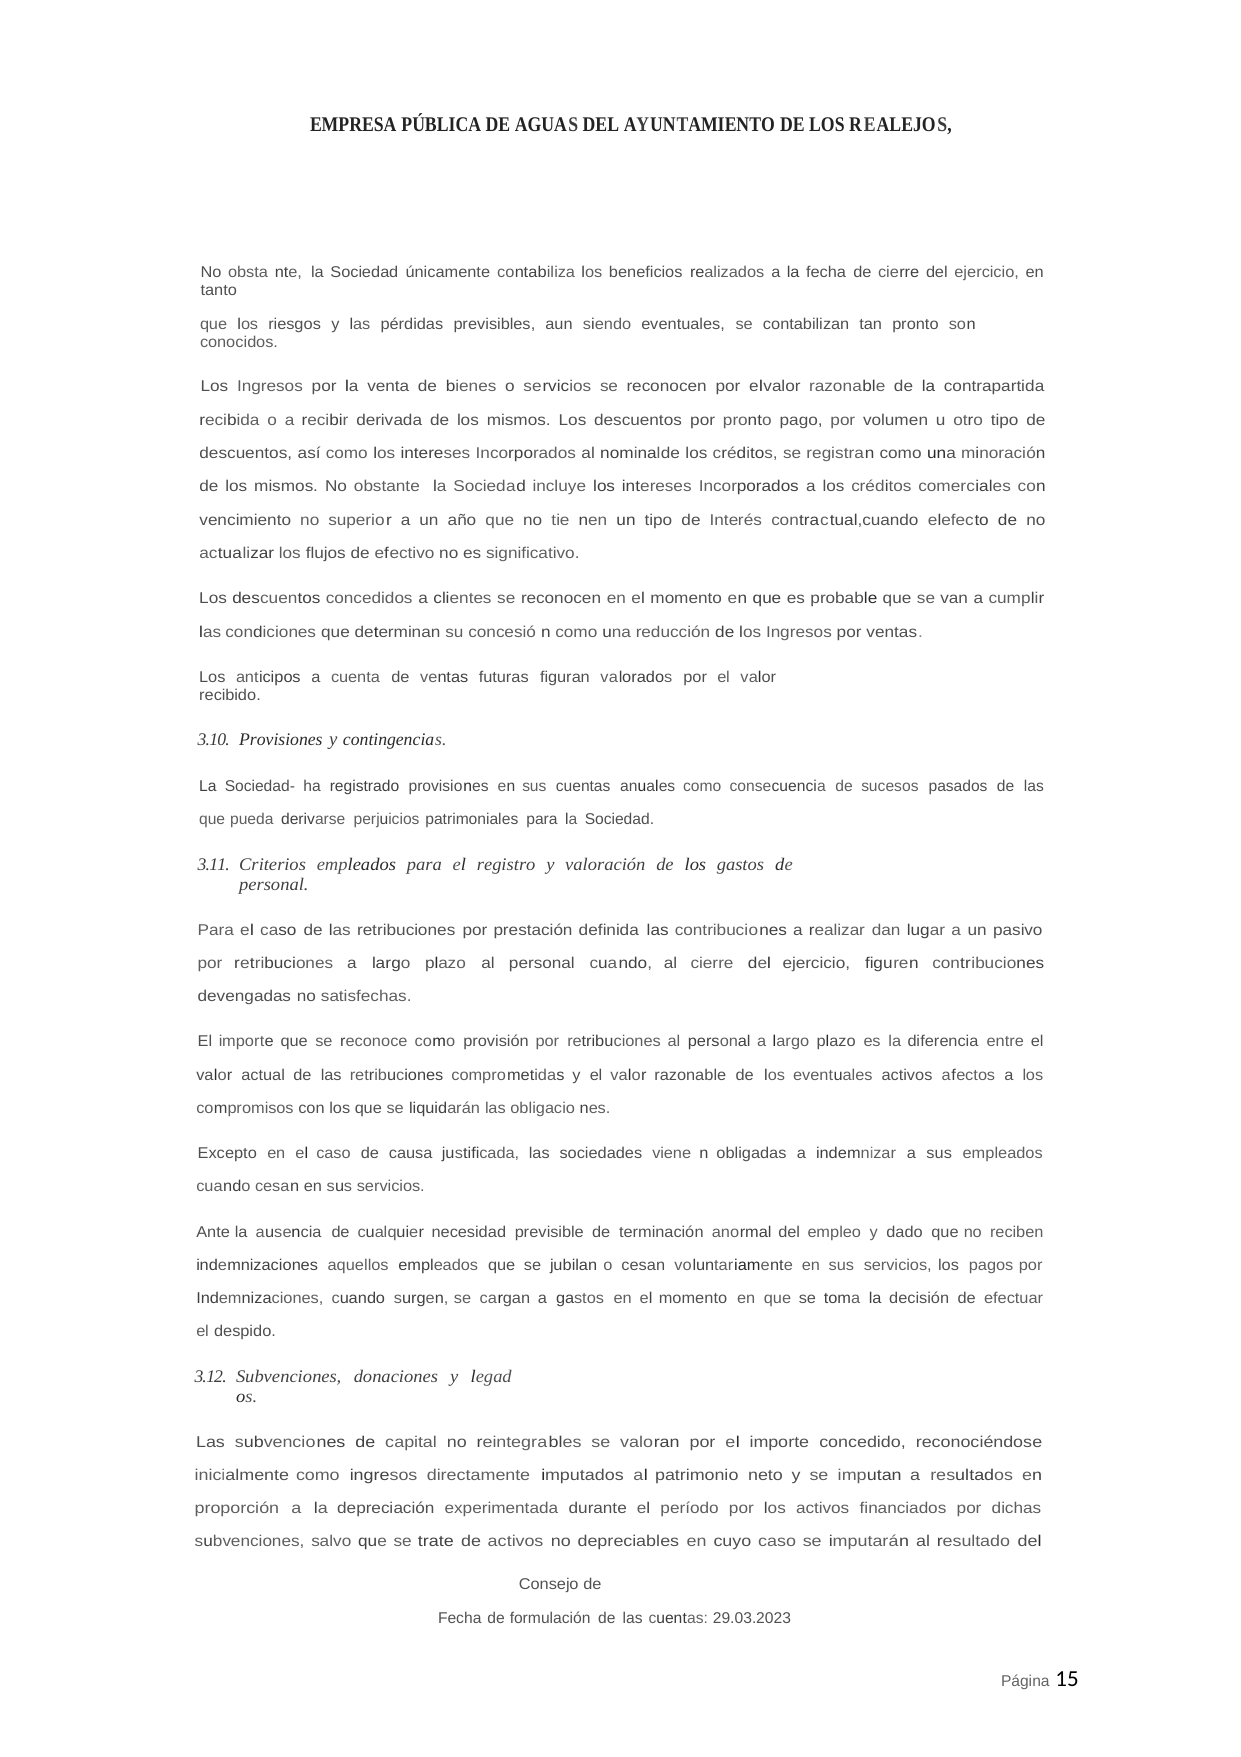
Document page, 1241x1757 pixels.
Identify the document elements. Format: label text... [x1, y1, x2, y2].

text Ante la ausencia de cualquier necesidad previsible de terminación anormal del empleo y dado que no reciben indemnizaciones aquellos empleados que se jubilan o cesan voluntariamente en sus servicios, los pagos por Indemnizaciones, cuando surgen, se cargan a gastos en el momento en que se toma la decisión de efectuar el despido. [196, 1222, 1043, 1340]
text Las subvenciones de capital no reintegrables se valoran por el importe concedido, reconociéndose inicialmente como ingresos directamente imputados al patrimonio neto y se imputan a resultados en proporción a la depreciación experimentada durante el período por los activos financiados por dichas subvenciones, salvo que se trate de activos no depreciables en cuyo caso se imputarán al resultado del [194, 1433, 1042, 1550]
list Criterios empleados para el registro y valoración de los gastos de personal. [197, 853, 793, 894]
text La Sociedad- ha registrado provisiones en sus cuentas anuales como consecuencia de sucesos pasados de las que pueda derivarse perjuicios patrimoniales para la Sociedad. [199, 777, 1044, 828]
text Los Ingresos por la venta de bienes o servicios se reconocen por elvalor razonable de la contrapartida recibida o a recibir derivada de los mismos. Los descuentos por pronto pago, por volumen u otro tipo de descuentos, así como los intereses Incorporados al nominalde los créditos, se registran como una minoración de los mismos. No obstante la Sociedad incluye los intereses Incorporados a los créditos comerciales con vencimiento no superior a un año que no tie nen un tipo de Interés contractual,cuando elefecto de no actualizar los flujos de efectivo no es significativo. [199, 377, 1045, 562]
list Subvenciones, donaciones y legad os. [194, 1366, 512, 1406]
text El importe que se reconoce como provisión por retribuciones al personal a largo plazo es la diferencia entre el valor actual de las retribuciones comprometidas y el valor razonable de los eventuales activos afectos a los compromisos con los que se liquidarán las obligacio nes. [196, 1032, 1044, 1117]
text No obsta nte, la Sociedad únicamente contabiliza los beneficios realizados a la fecha de cierre del ejercicio, en tanto [200, 262, 1044, 298]
text Los anticipos a cuenta de ventas futuras figuran valorados por el valor recibido. [199, 668, 776, 704]
text Los descuentos concedidos a clientes se reconocen en el momento en que es probable que se van a cumplir las condiciones que determinan su concesió n como una reducción de los Ingresos por ventas. [199, 588, 1045, 640]
text Para el caso de las retribuciones por prestación definida las contribuciones a realizar dan lugar a un pasivo por retribuciones a largo plazo al personal cuando, al cierre del ejercicio, figuren contribuciones devengadas no satisfechas. [197, 921, 1044, 1005]
text Excepto en el caso de causa justificada, las sociedades viene n obligadas a indemnizar a sus empleados cuando cesan en sus servicios. [196, 1144, 1043, 1195]
list Provisiones y contingencias. [197, 728, 448, 749]
text que los riesgos y las pérdidas previsibles, aun siendo eventuales, se contabilizan tan pronto son conocidos. [200, 314, 975, 351]
